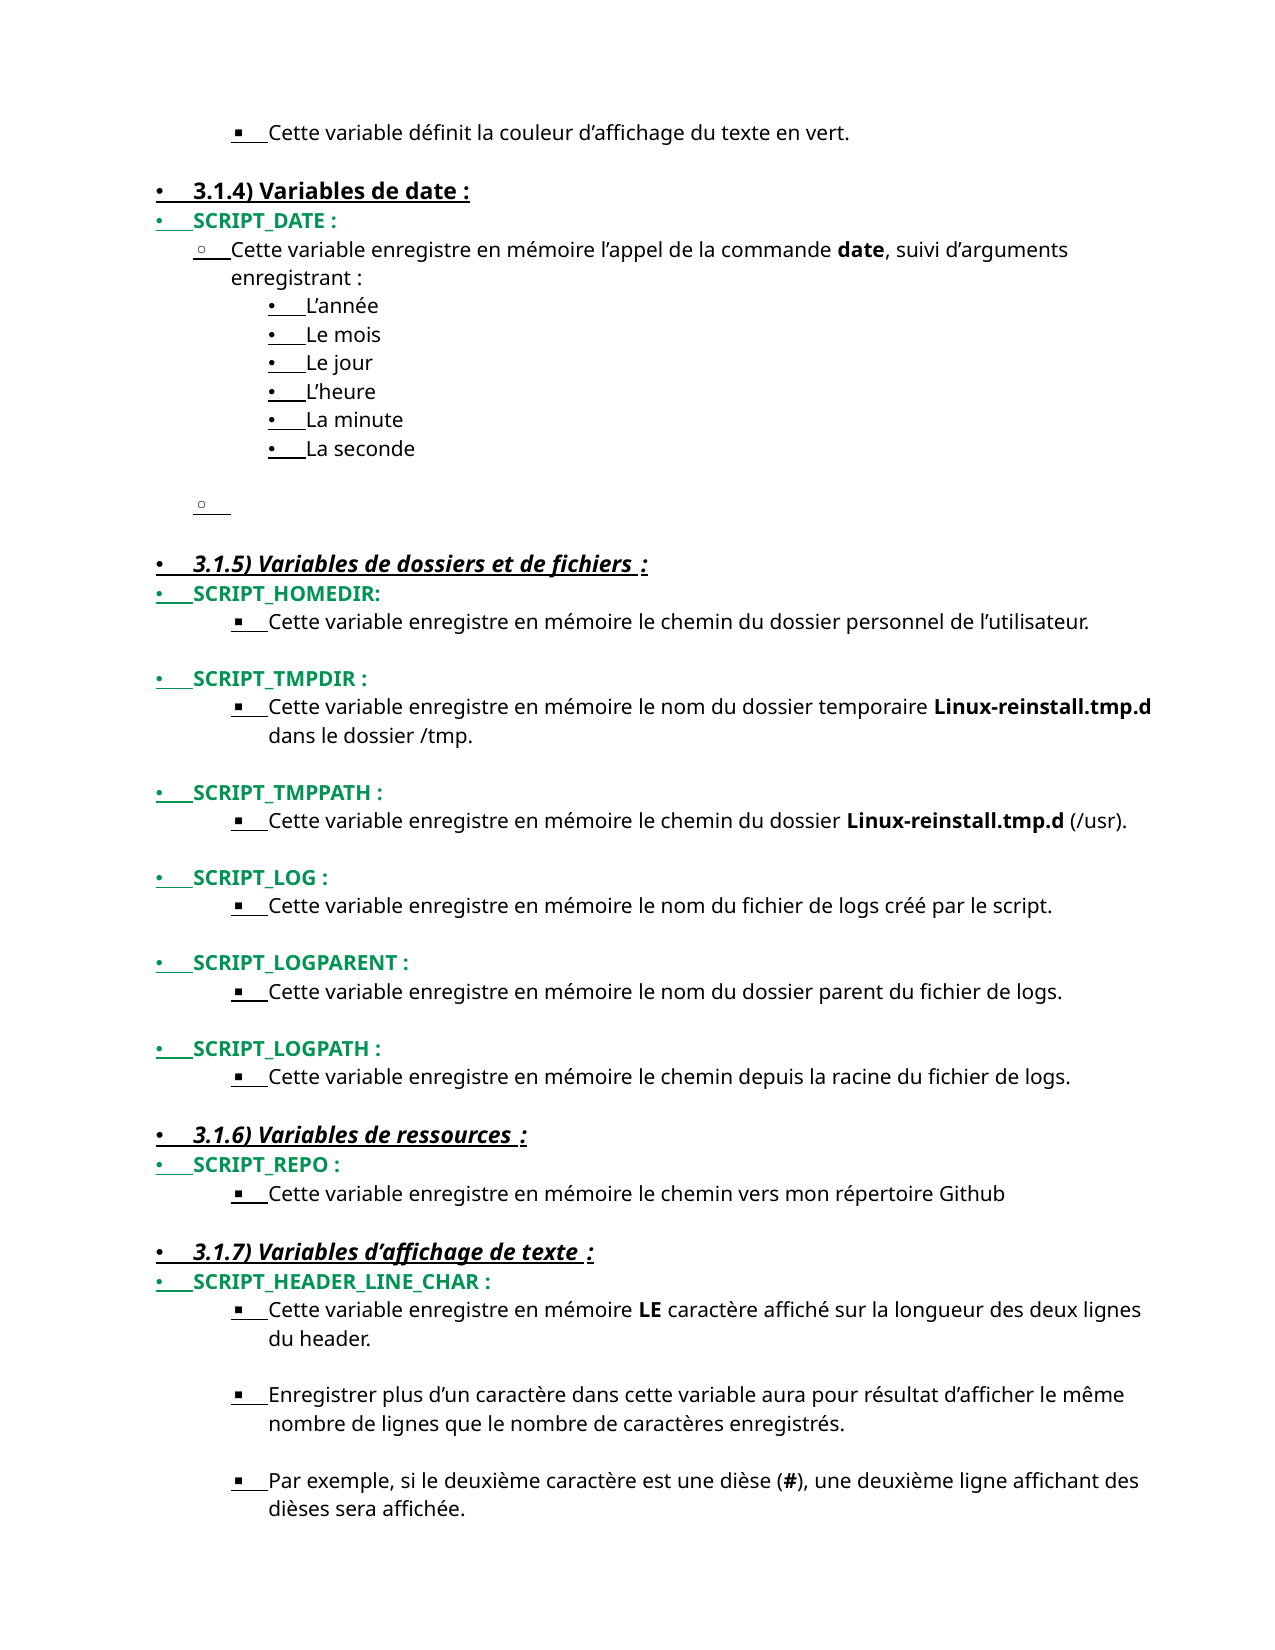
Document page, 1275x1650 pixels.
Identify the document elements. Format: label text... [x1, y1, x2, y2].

list Cette variable enregistre en mémoire LE caractère affiché sur la longueur des deux lignes du header. [231, 1295, 1157, 1352]
list Le jour [268, 348, 1157, 377]
list SCRIPT_DATE : [156, 206, 1157, 235]
list Par exemple, si le deuxième caractère est une dièse (#), une deuxième ligne affichant des dièses sera affichée. [231, 1466, 1157, 1523]
list SCRIPT_LOGPATH : [156, 1034, 1157, 1062]
list Cette variable enregistre en mémoire le nom du fichier de logs créé par le script. [231, 892, 1157, 920]
list SCRIPT_REPO : [156, 1150, 1157, 1179]
list La seconde [268, 434, 1157, 462]
list SCRIPT_TMPPATH : [156, 778, 1157, 806]
list Le mois [268, 320, 1157, 348]
list Cette variable enregistre en mémoire le nom du dossier temporaire Linux-reinstall.tmp.d dans le dossier /tmp. [231, 692, 1157, 749]
list SCRIPT_HOMEDIR: [156, 579, 1157, 607]
list 3.1.6) Variables de ressources : [156, 1119, 1157, 1150]
list L’année [268, 292, 1157, 320]
list 3.1.4) Variables de date : [156, 175, 1157, 206]
list Cette variable enregistre en mémoire l’appel de la commande date, suivi d’arguments enregistrant : [193, 235, 1157, 292]
list SCRIPT_LOGPARENT : [156, 948, 1157, 977]
list SCRIPT_LOG : [156, 863, 1157, 892]
list Cette variable définit la couleur d’affichage du texte en vert. [231, 118, 1157, 147]
list La minute [268, 405, 1157, 434]
list SCRIPT_HEADER_LINE_CHAR : [156, 1267, 1157, 1295]
list L’heure [268, 377, 1157, 405]
list 3.1.7) Variables d’affichage de texte : [156, 1236, 1157, 1267]
list Cette variable enregistre en mémoire le chemin vers mon répertoire Github [231, 1179, 1157, 1207]
list Cette variable enregistre en mémoire le chemin du dossier Linux-reinstall.tmp.d (/usr). [231, 806, 1157, 835]
list Cette variable enregistre en mémoire le chemin depuis la racine du fichier de logs. [231, 1062, 1157, 1091]
list Cette variable enregistre en mémoire le nom du dossier parent du fichier de logs. [231, 977, 1157, 1005]
list Cette variable enregistre en mémoire le chemin du dossier personnel de l’utilisateur. [231, 607, 1157, 636]
list 3.1.5) Variables de dossiers et de fichiers : [156, 547, 1157, 579]
list Enregistrer plus d’un caractère dans cette variable aura pour résultat d’afficher le même nombre de lignes que le nombre de caractères enregistrés. [231, 1381, 1157, 1437]
list SCRIPT_TMPDIR : [156, 664, 1157, 692]
